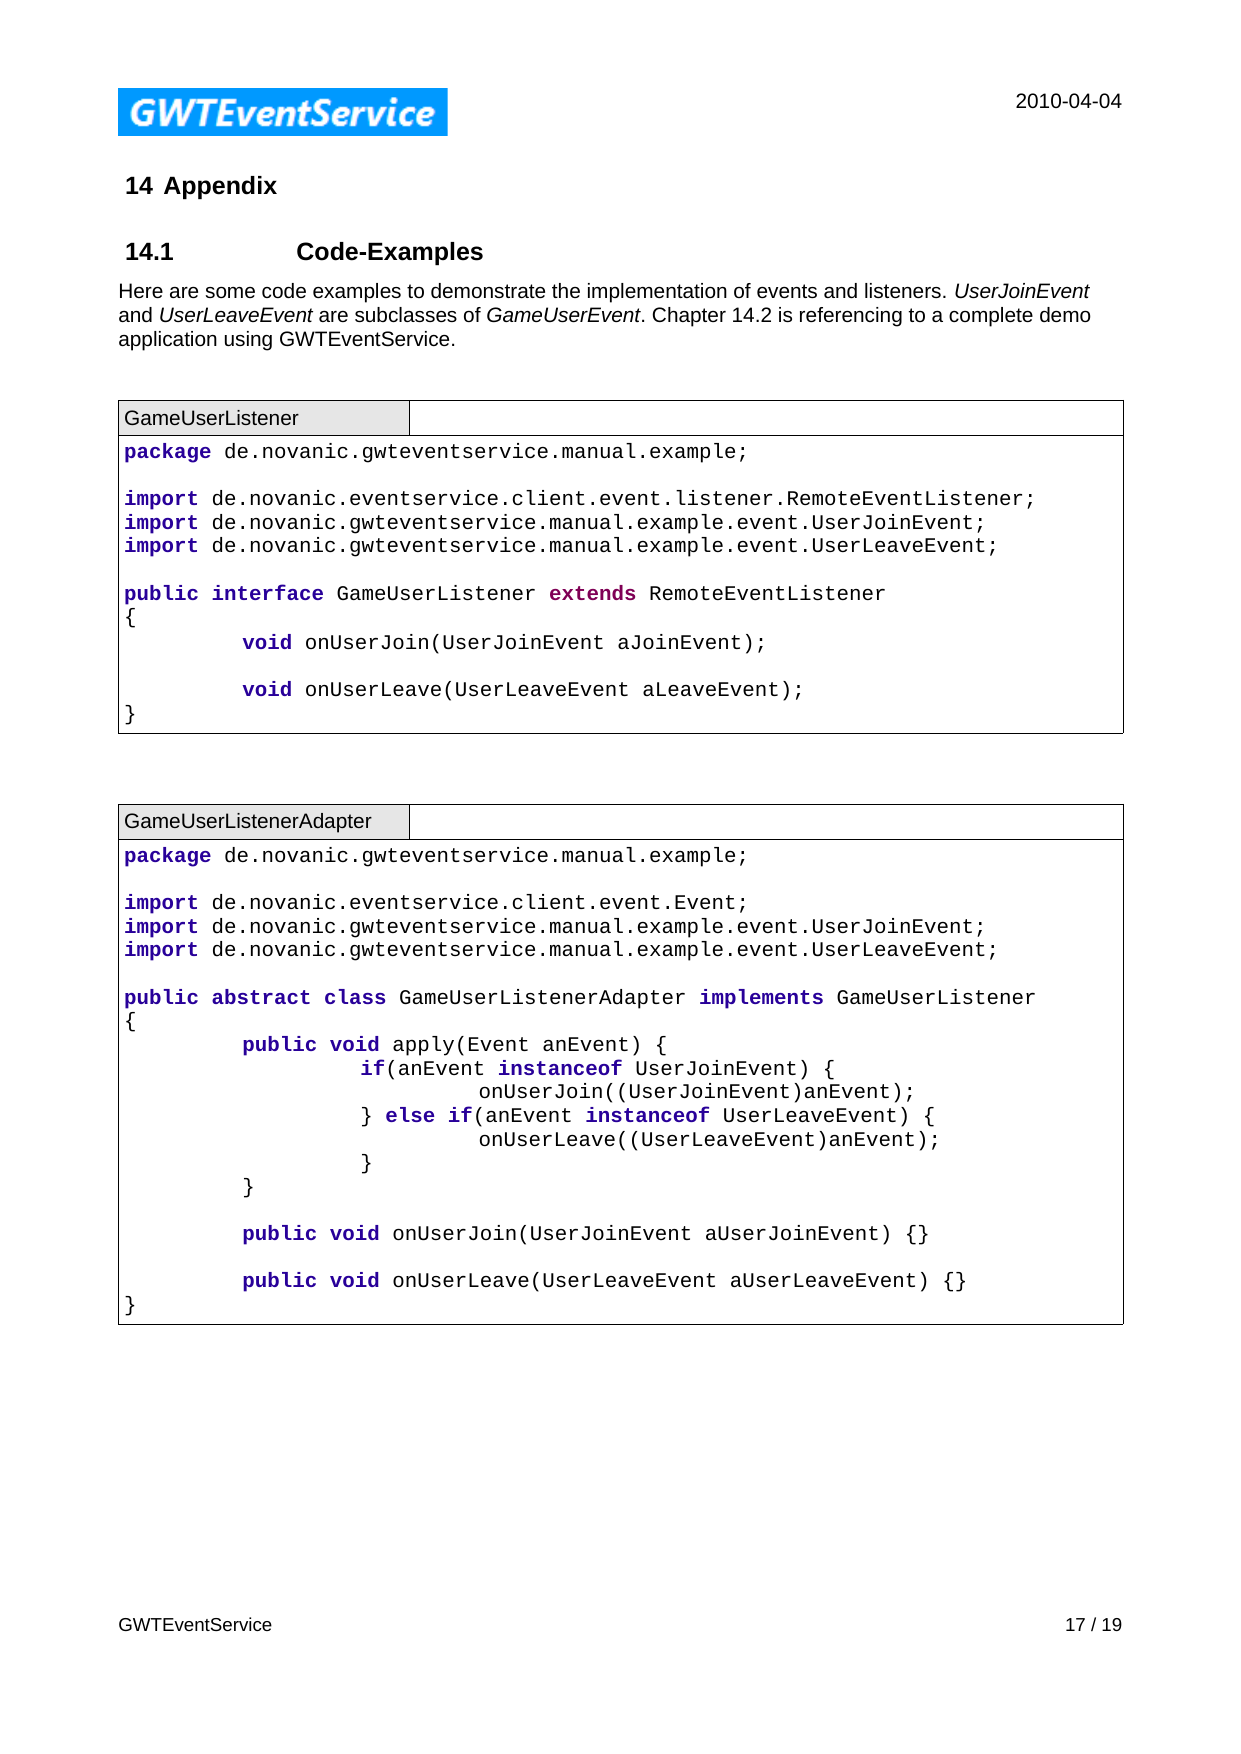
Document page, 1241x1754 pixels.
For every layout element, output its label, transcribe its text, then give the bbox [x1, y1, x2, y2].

table_cell package de.novanic.gwteventservice.manual.example; import de.novanic.eventservice.client.event.listener.RemoteEventListener; import de.novanic.gwteventservice.manual.example.event.UserJoinEvent; import de.novanic.gwteventservice.manual.example.event.UserLeaveEvent; public interface GameUserListener extends RemoteEventListener { void onUserJoin(UserJoinEvent aJoinEvent); void onUserLeave(UserLeaveEvent aLeaveEvent); } [119, 436, 1123, 733]
subtitle Appendix [118, 171, 1122, 200]
subtitle Code-Examples [118, 237, 1122, 266]
table_header GameUserListener [119, 401, 409, 435]
table_header GameUserListenerAdapter [119, 805, 409, 839]
table_header [410, 805, 1123, 839]
table_header [410, 401, 1123, 435]
text Here are some code examples to demonstrate the implementation of events and listeners. UserJoinEvent and UserLeaveEvent are subclasses of GameUserEvent. Chapter 14.2 is referencing to a complete demo application using GWTEventService. [118, 279, 1122, 351]
picture [118, 88, 448, 136]
table_cell package de.novanic.gwteventservice.manual.example; import de.novanic.eventservice.client.event.Event; import de.novanic.gwteventservice.manual.example.event.UserJoinEvent; import de.novanic.gwteventservice.manual.example.event.UserLeaveEvent; public abstract class GameUserListenerAdapter implements GameUserListener { public void apply(Event anEvent) { if(anEvent instanceof UserJoinEvent) { onUserJoin((UserJoinEvent)anEvent); } else if(anEvent instanceof UserLeaveEvent) { onUserLeave((UserLeaveEvent)anEvent); } } public void onUserJoin(UserJoinEvent aUserJoinEvent) {} public void onUserLeave(UserLeaveEvent aUserLeaveEvent) {} } [119, 840, 1123, 1324]
